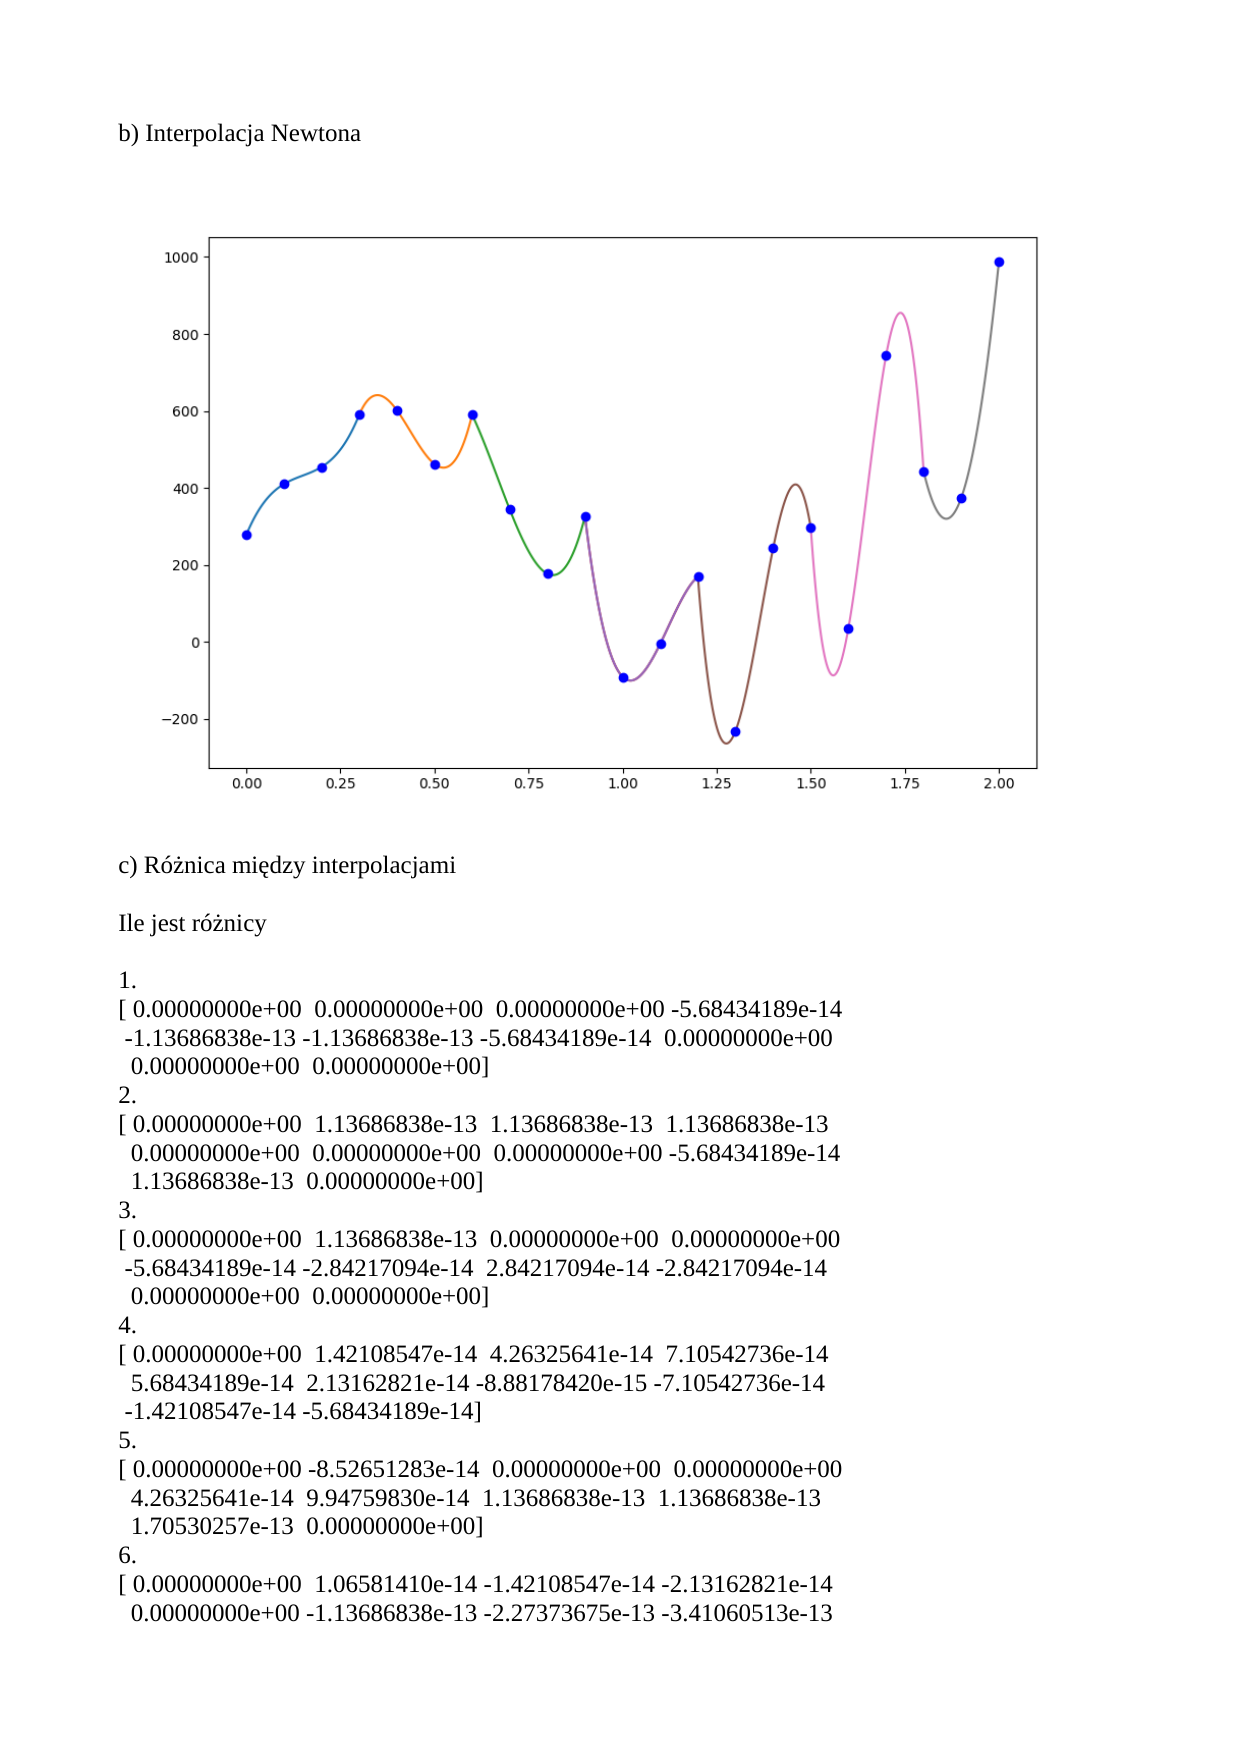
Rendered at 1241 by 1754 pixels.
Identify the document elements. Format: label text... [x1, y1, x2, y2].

text [ 0.00000000e+00 1.42108547e-14 4.26325641e-14 7.10542736e-14 [118, 1339, 1122, 1368]
text 5.68434189e-14 2.13162821e-14 -8.88178420e-15 -7.10542736e-14 [118, 1368, 1122, 1396]
text 0.00000000e+00 0.00000000e+00] [118, 1051, 1122, 1080]
text 4.26325641e-14 9.94759830e-14 1.13686838e-13 1.13686838e-13 [118, 1483, 1122, 1511]
text Ile jest różnicy [118, 879, 1122, 936]
text 6. [118, 1540, 1122, 1569]
text [ 0.00000000e+00 1.06581410e-14 -1.42108547e-14 -2.13162821e-14 [118, 1569, 1122, 1598]
text [ 0.00000000e+00 -8.52651283e-14 0.00000000e+00 0.00000000e+00 [118, 1454, 1122, 1483]
text 4. [118, 1310, 1122, 1339]
text 1. [ 0.00000000e+00 0.00000000e+00 0.00000000e+00 -5.68434189e-14 [118, 936, 1122, 1023]
text 1.70530257e-13 0.00000000e+00] [118, 1511, 1122, 1540]
text 2. [118, 1080, 1122, 1109]
text 3. [118, 1195, 1122, 1224]
text [ 0.00000000e+00 1.13686838e-13 0.00000000e+00 0.00000000e+00 [118, 1224, 1122, 1253]
text 0.00000000e+00 0.00000000e+00] [118, 1281, 1122, 1310]
text c) Różnica między interpolacjami [118, 822, 1122, 879]
text 1.13686838e-13 0.00000000e+00] [118, 1166, 1122, 1195]
text 5. [118, 1425, 1122, 1454]
text -5.68434189e-14 -2.84217094e-14 2.84217094e-14 -2.84217094e-14 [118, 1253, 1122, 1281]
text b) Interpolacja Newtona [118, 118, 1122, 147]
text -1.42108547e-14 -5.68434189e-14] [118, 1396, 1122, 1425]
text -1.13686838e-13 -1.13686838e-13 -5.68434189e-14 0.00000000e+00 [118, 1023, 1122, 1051]
picture [118, 175, 1123, 822]
text 0.00000000e+00 -1.13686838e-13 -2.27373675e-13 -3.41060513e-13 [118, 1598, 1122, 1626]
text 0.00000000e+00 0.00000000e+00 0.00000000e+00 -5.68434189e-14 [118, 1138, 1122, 1166]
text [ 0.00000000e+00 1.13686838e-13 1.13686838e-13 1.13686838e-13 [118, 1109, 1122, 1138]
